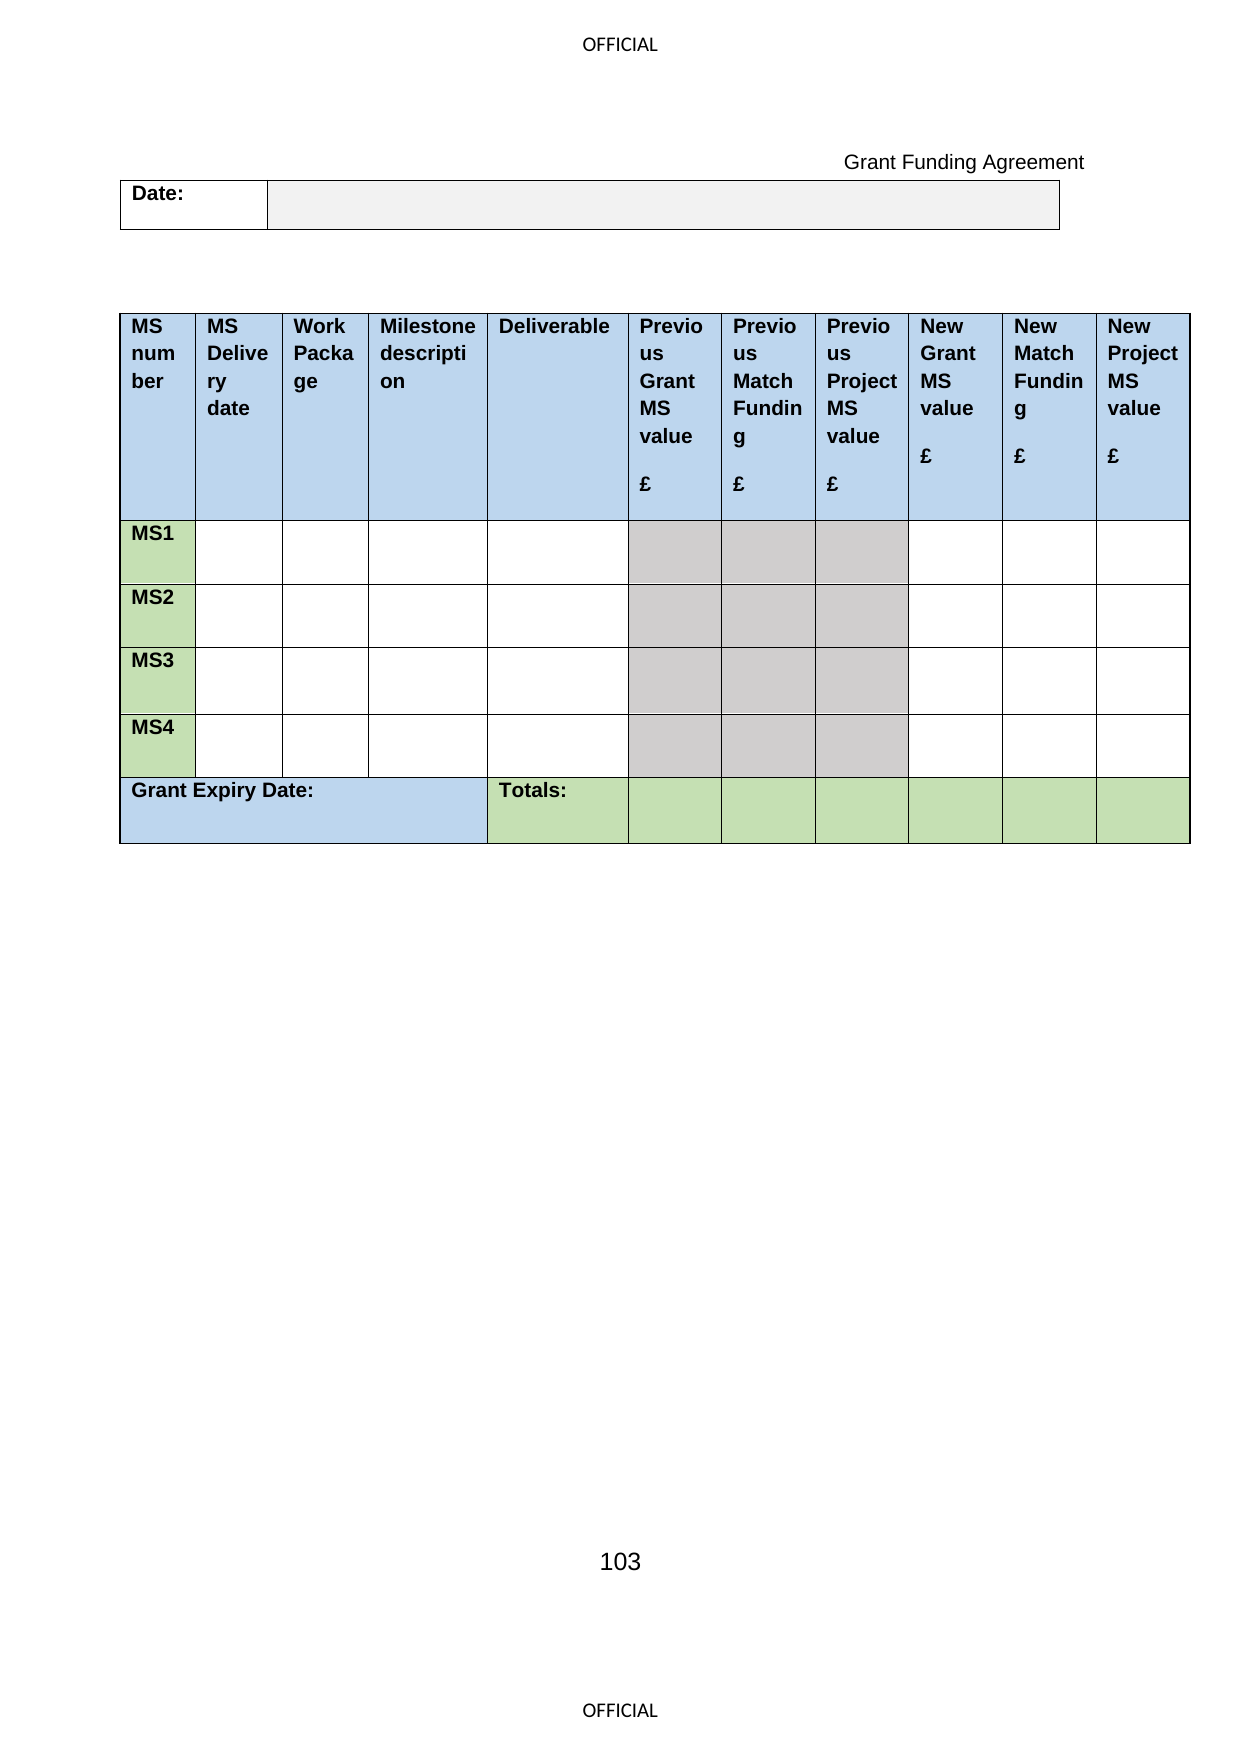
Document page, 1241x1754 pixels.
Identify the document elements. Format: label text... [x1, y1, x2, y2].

table_cell [1003, 521, 1096, 583]
table_cell [488, 715, 628, 777]
table_cell [369, 648, 487, 713]
table_cell [909, 585, 1002, 647]
table_cell MS3 [121, 648, 195, 713]
table_cell [196, 585, 282, 647]
table_cell [909, 521, 1002, 583]
table_header MS Delivery date [196, 314, 282, 520]
table_cell [816, 778, 908, 843]
table_cell [1003, 778, 1096, 843]
table_cell Grant Expiry Date: [121, 778, 487, 843]
table_cell Totals: [488, 778, 628, 843]
table_cell [816, 648, 908, 713]
table_header New Grant MS value £ [909, 314, 1002, 520]
table_header Previous Match Funding £ [722, 314, 815, 520]
table_cell [196, 648, 282, 713]
table_cell [909, 715, 1002, 777]
table_cell [488, 585, 628, 647]
table_cell [488, 521, 628, 583]
table_cell [369, 715, 487, 777]
table_cell [283, 521, 368, 583]
table_cell [283, 648, 368, 713]
table_cell [369, 585, 487, 647]
table_cell [629, 715, 721, 777]
table_cell MS4 [121, 715, 195, 777]
table_cell Date: [121, 181, 267, 229]
table_cell [816, 521, 908, 583]
table_cell [1097, 521, 1189, 583]
table_header Work Package [283, 314, 368, 520]
table_cell [722, 778, 815, 843]
table_cell [722, 715, 815, 777]
table_cell [629, 521, 721, 583]
table_cell [196, 715, 282, 777]
table_cell [1003, 585, 1096, 647]
table_cell [909, 648, 1002, 713]
table_cell [1097, 715, 1189, 777]
table_header New Match Funding £ [1003, 314, 1096, 520]
table_header MS number [121, 314, 195, 520]
table_cell MS2 [121, 585, 195, 647]
table_cell [909, 778, 1002, 843]
table_cell [1097, 648, 1189, 713]
table_cell [1097, 778, 1189, 843]
table_header Previous Project MS value £ [816, 314, 908, 520]
table_cell [369, 521, 487, 583]
table_header New Project MS value £ [1097, 314, 1189, 520]
table_cell [629, 648, 721, 713]
table_cell [283, 715, 368, 777]
table_header Previous Grant MS value £ [629, 314, 721, 520]
table_cell [196, 521, 282, 583]
table_cell [722, 521, 815, 583]
table_header Milestone description [369, 314, 487, 520]
table_cell [488, 648, 628, 713]
table_cell [1097, 585, 1189, 647]
table_cell [722, 585, 815, 647]
table_cell [816, 585, 908, 647]
table_cell [629, 585, 721, 647]
table_cell [816, 715, 908, 777]
table_cell MS1 [121, 521, 195, 583]
table_cell [1003, 715, 1096, 777]
table_cell [722, 648, 815, 713]
table_header Deliverable [488, 314, 628, 520]
table_cell [1003, 648, 1096, 713]
table_cell [268, 181, 1059, 229]
table_cell [629, 778, 721, 843]
table_cell [283, 585, 368, 647]
